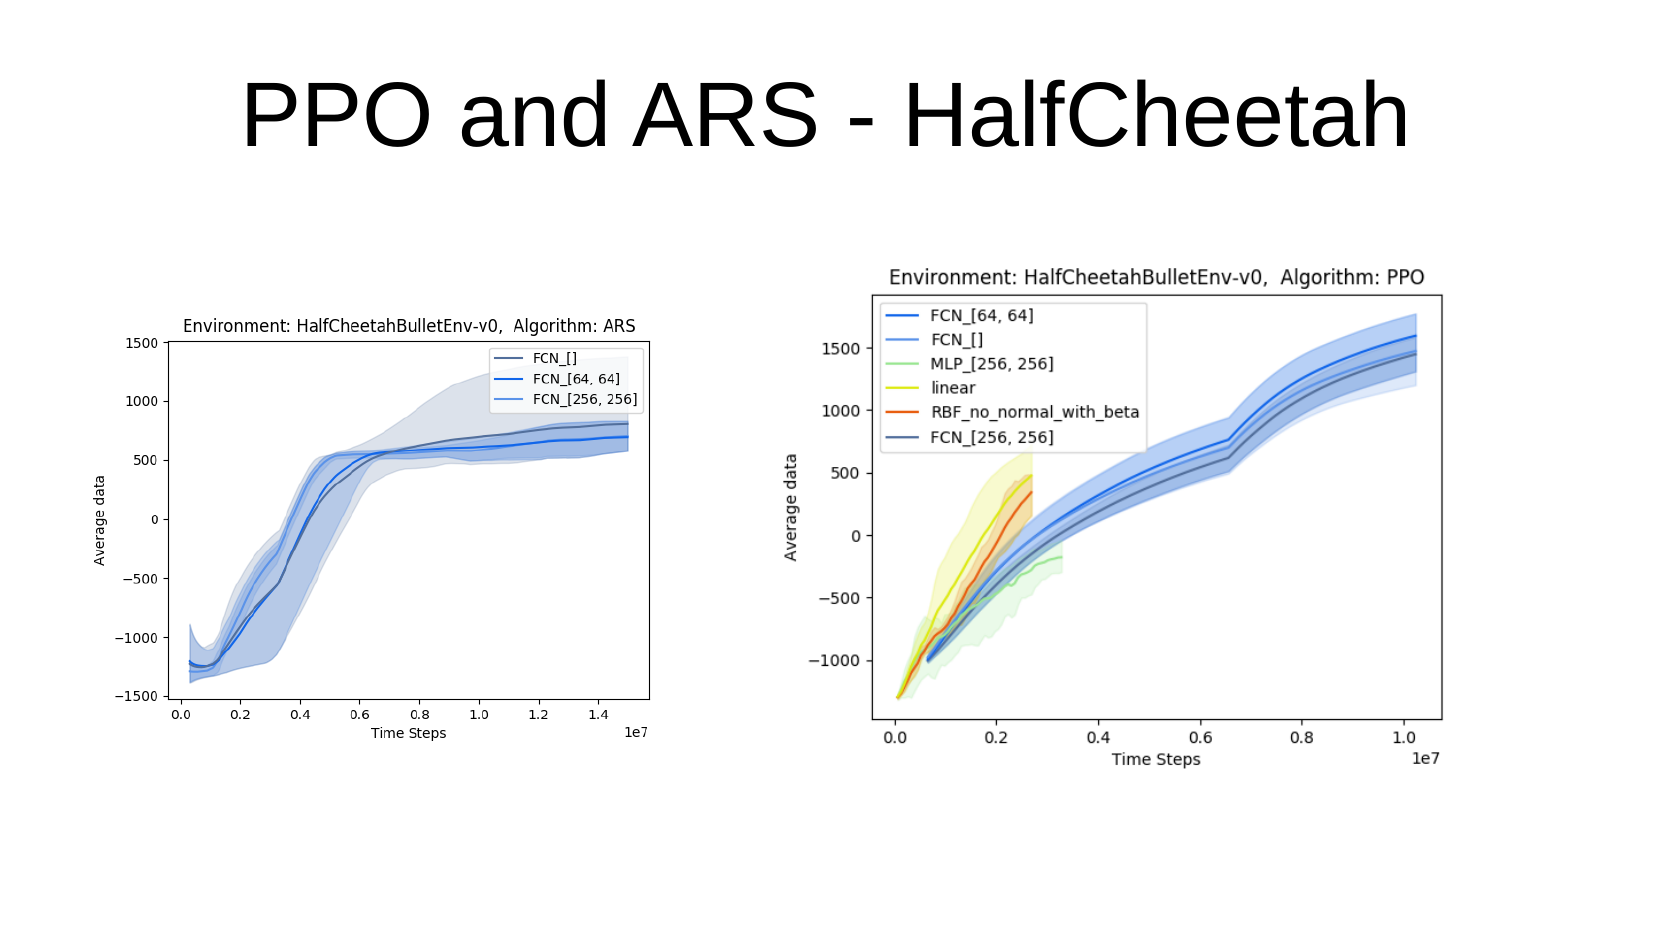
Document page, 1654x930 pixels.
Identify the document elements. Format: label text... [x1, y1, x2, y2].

picture [90, 284, 711, 751]
picture [780, 228, 1515, 781]
title PPO and ARS - HalfCheetah [82, 37, 1571, 193]
